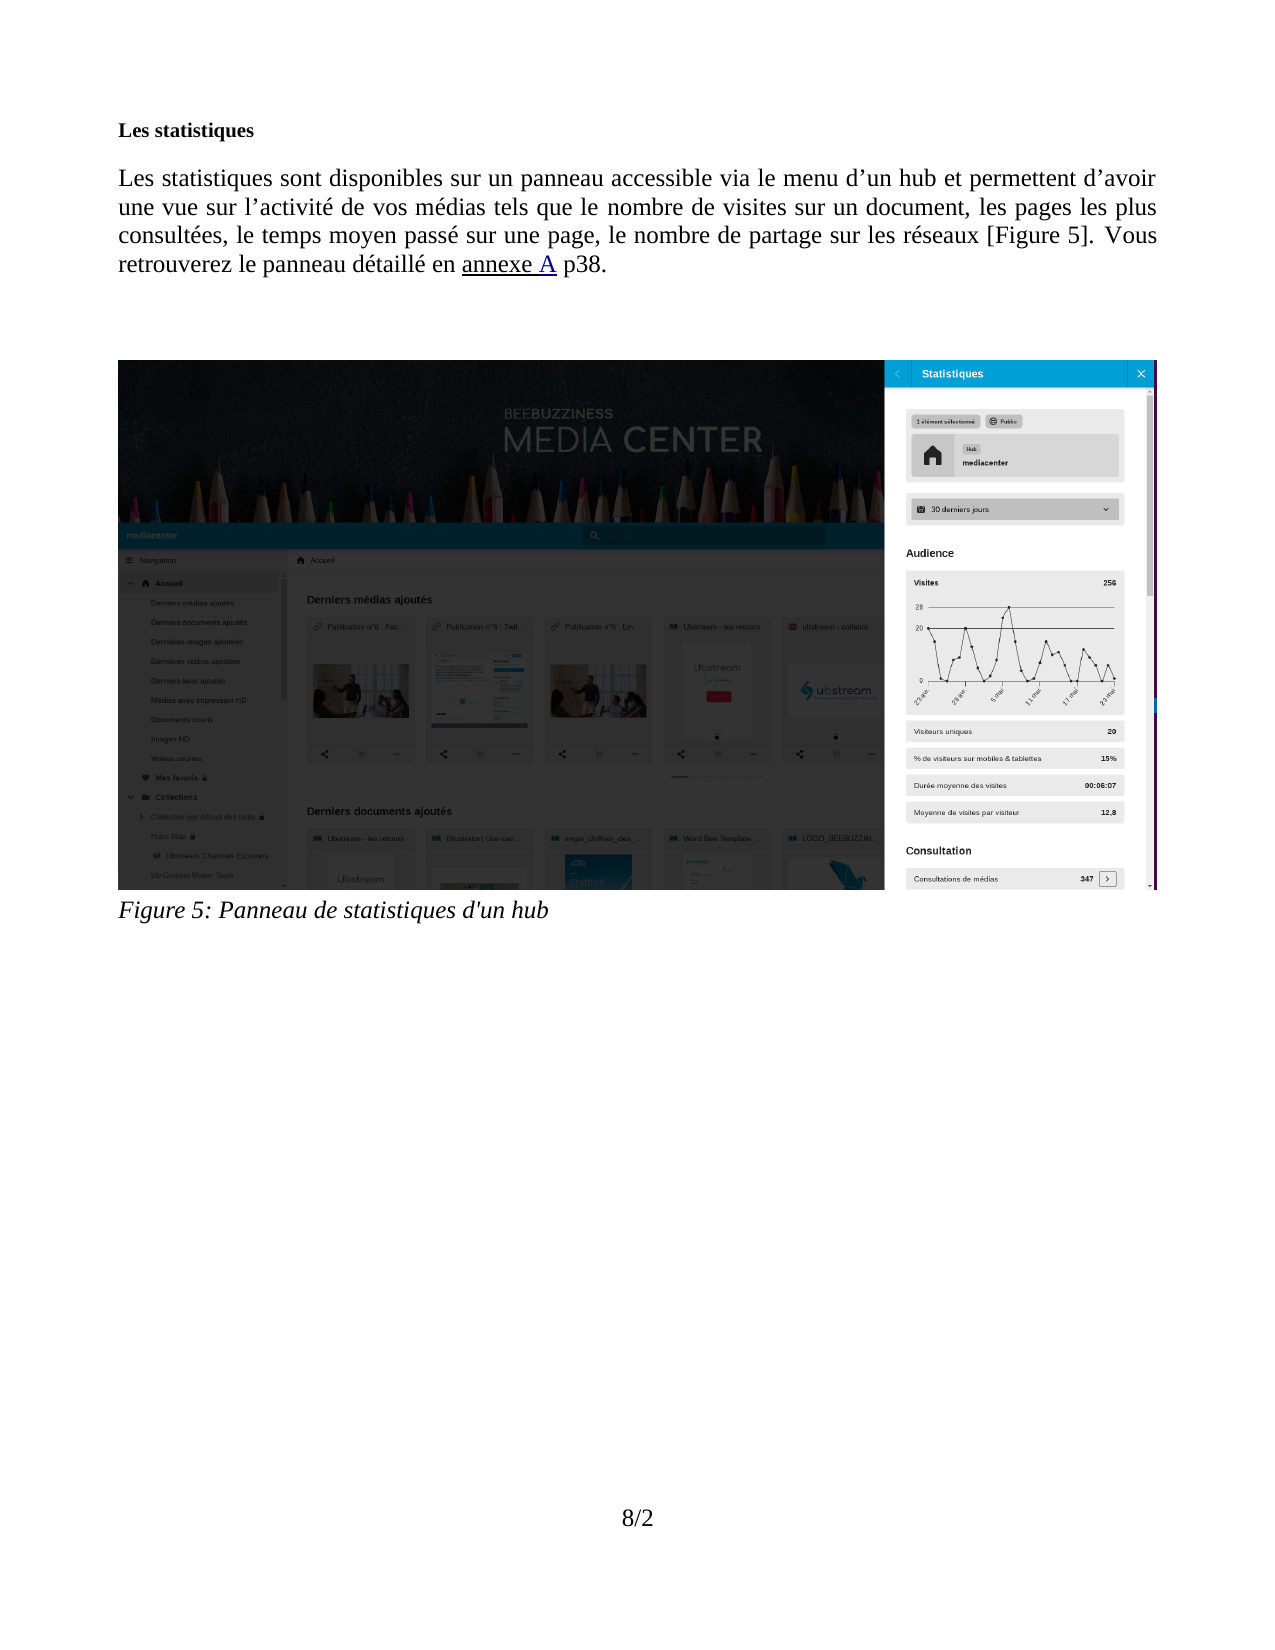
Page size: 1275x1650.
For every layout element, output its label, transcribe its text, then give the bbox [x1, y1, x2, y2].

text Figure 5: Panneau de statistiques d'un hub [118, 890, 1157, 923]
text Les statistiques [118, 118, 1157, 142]
picture [118, 360, 1157, 890]
text Les statistiques sont disponibles sur un panneau accessible via le menu d’un hub et permettent d’avoir une vue sur l’activité de vos médias tels que le nombre de visites sur un document, les pages les plus consultées, le temps moyen passé sur une page, le nombre de partage sur les réseaux [Figure 5]. Vous retrouverez le panneau détaillé en annexe A p38. [118, 163, 1157, 278]
